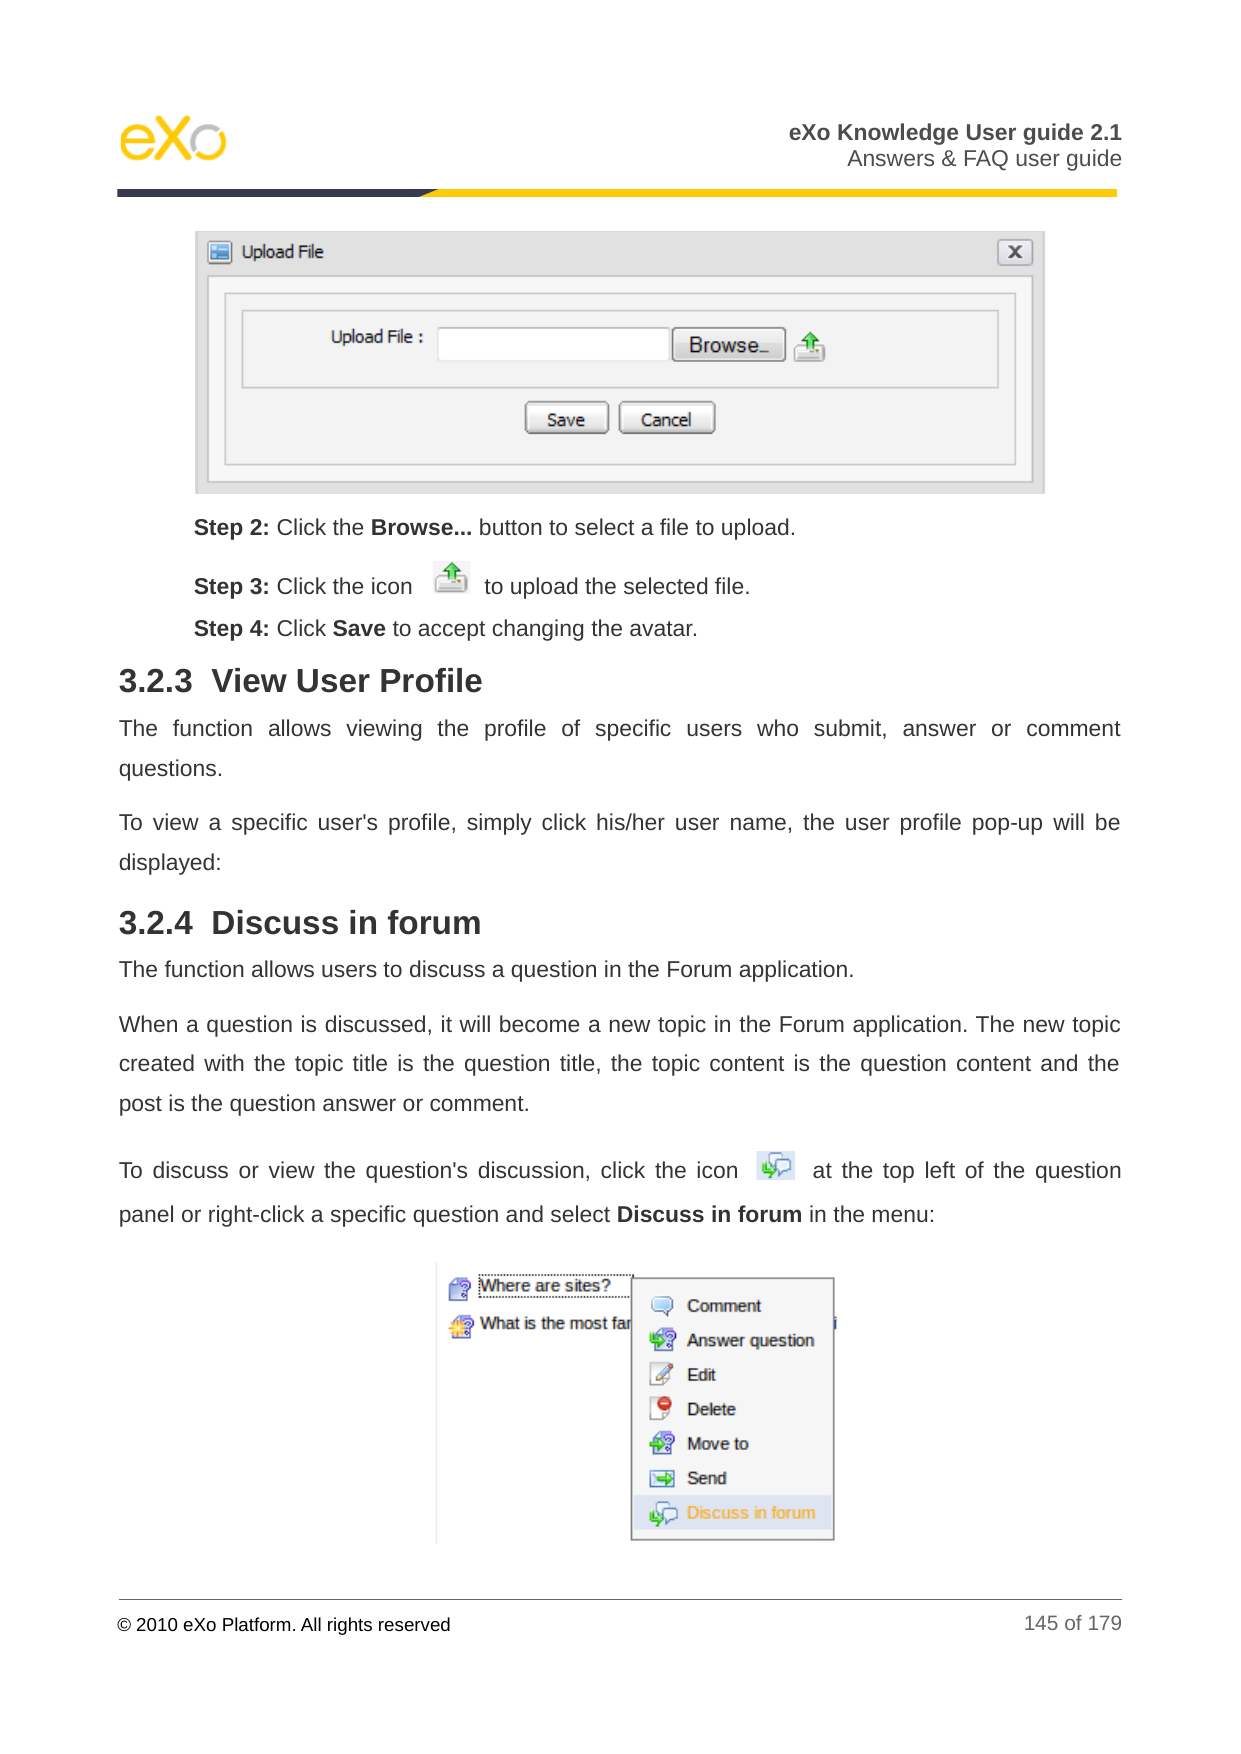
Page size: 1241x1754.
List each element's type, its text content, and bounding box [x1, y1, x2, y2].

picture [432, 561, 471, 594]
text The function allows users to discuss a question in the Forum application. [118, 956, 1122, 983]
text The function allows viewing the profile of specific users who submit, answer or comment questions. [118, 715, 1122, 781]
subtitle View User Profile [118, 662, 1122, 700]
text To view a specific user's profile, simply click his/her user name, the user profile pop-up will be displayed: [118, 809, 1122, 875]
subtitle Discuss in forum [118, 903, 1122, 941]
picture [756, 1151, 796, 1180]
picture [120, 115, 227, 161]
list Step 4: Click Save to accept changing the avatar. [156, 614, 1122, 641]
text To discuss or view the question's discussion, click the icon at the top left of the question panel or right-click a specific question and select Discuss in forum in the menu: [118, 1144, 1122, 1227]
list Step 3: Click the icon to upload the selected file. [156, 554, 1122, 601]
picture [117, 189, 1118, 197]
picture [435, 1262, 838, 1544]
text When a question is discussed, it will become a new topic in the Forum application. The new topic created with the topic title is the question title, the topic content is the question content and the post is the question answer or comment. [118, 1011, 1122, 1116]
list Step 2: Click the Browse... button to select a file to upload. [156, 223, 1122, 541]
picture [195, 231, 1046, 494]
